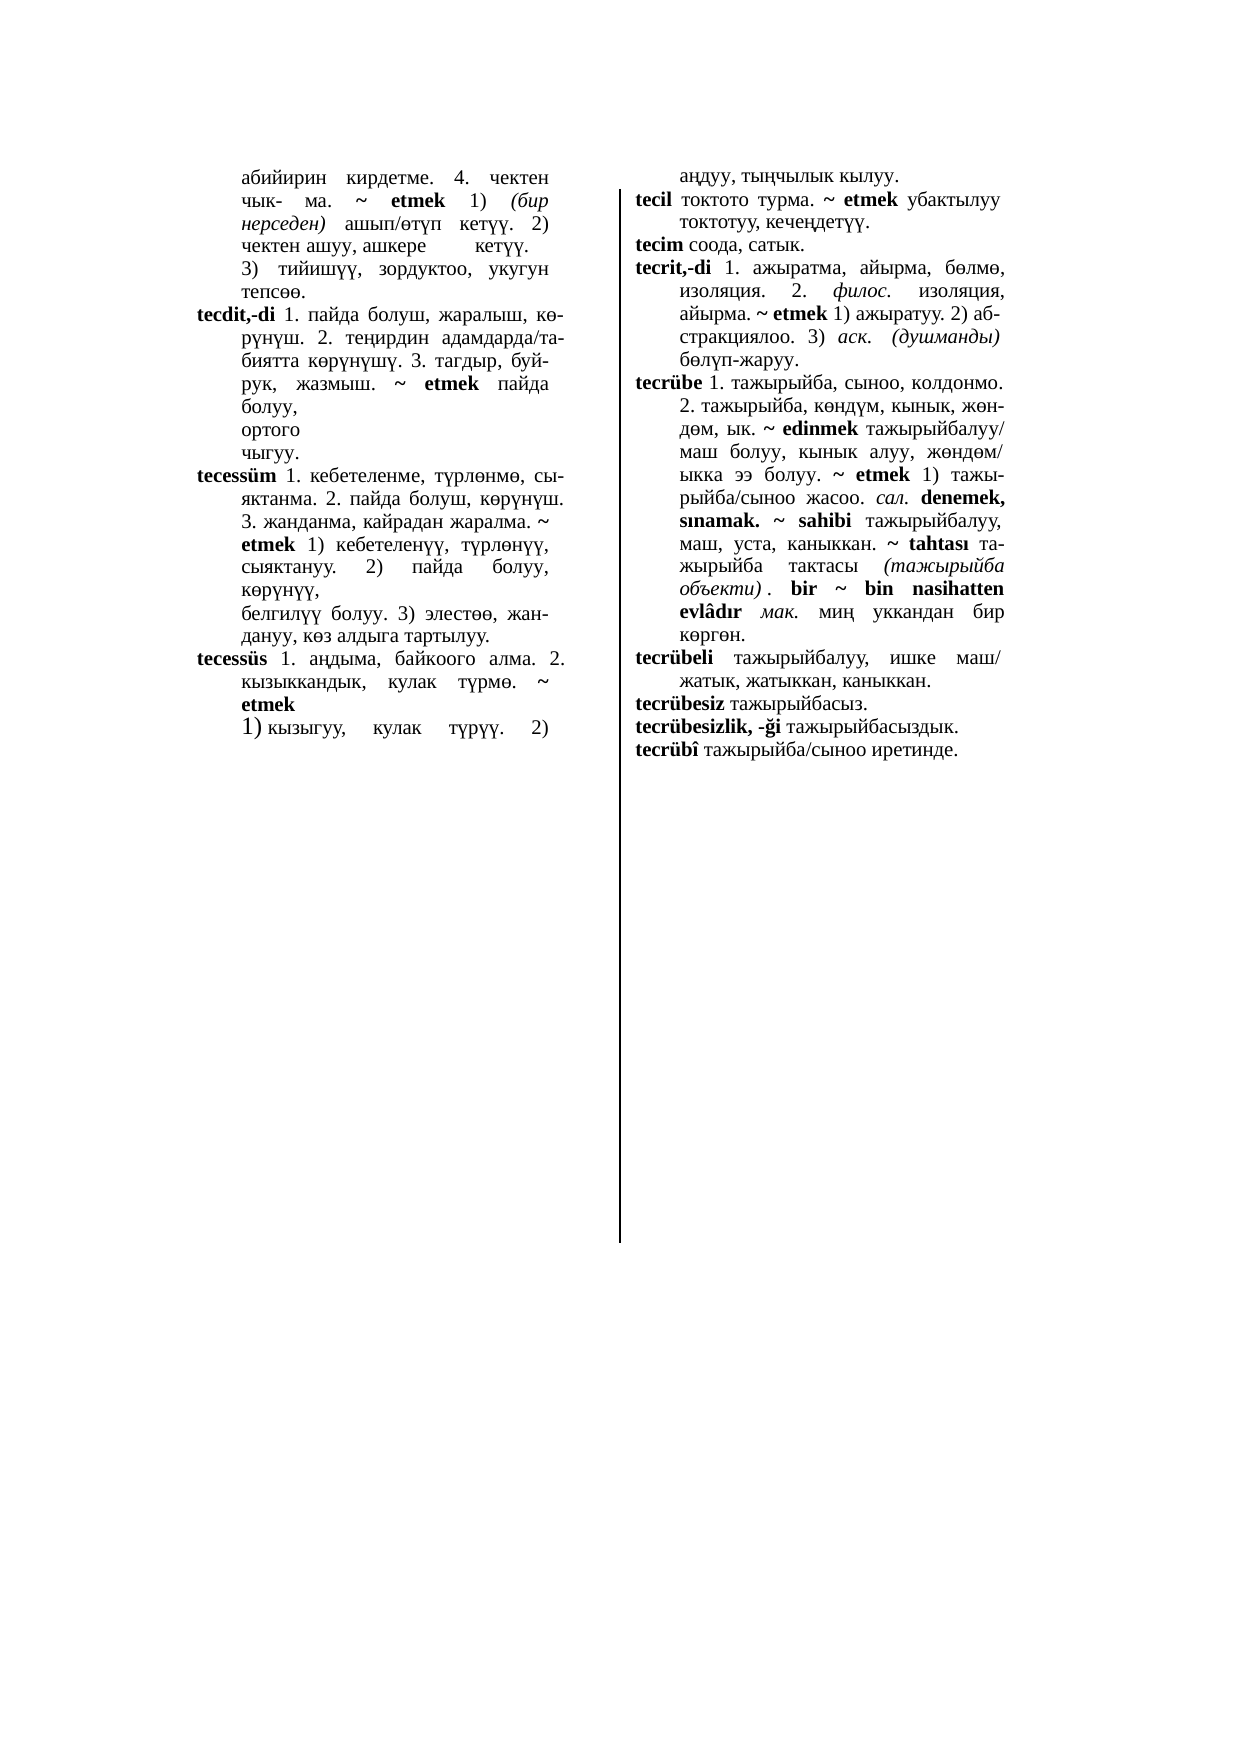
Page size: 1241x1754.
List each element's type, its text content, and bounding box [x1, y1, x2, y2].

text tecdit,-di 1. пайда болуш, жаралыш, кө- рүнүш. 2. теңирдин адамдарда/та- [197, 303, 584, 349]
text tecrübeli тажырыйбалуу, ишке маш/ [635, 646, 1065, 669]
text стракциялоо. 3) аск. (душманды) [679, 325, 1002, 348]
text tecrübî тажырыйба/сыноо иретинде. [635, 738, 1037, 761]
text жатык, жатыккан, каныккан. tecrübesiz тажырыйбасыз. tecrübesizlik, -ği тажырыйбасыздык. [635, 669, 983, 738]
text tecrit,-di 1. ажыратма, айырма, бөлмө, изоляция. 2. филос. изоляция, айырма. ~ etmek 1) ажыратуу. 2) аб- [635, 256, 1005, 325]
list кызыгуу, кулак түрүү. 2) [241, 716, 548, 739]
text tecessüs 1. аңдыма, байкоого алма. 2. [197, 647, 609, 670]
text tecil токтото турма. ~ etmek убактылуу токтотуу, кечеңдетүү. [635, 188, 1004, 233]
text ортого чыгуу. [241, 418, 347, 464]
text абийирин кирдетме. 4. чектен чык- ма. ~ etmek 1) (бир нерседен) ашып/өтүп кетүү. 2) чектен ашуу, ашкере кетүү. 3) тийишүү, зордуктоо, укугун тепсөө. [241, 164, 549, 303]
text tecessüm 1. кебетеленме, түрлөнмө, сы- яктанма. 2. пайда болуш, көрүнүш. [197, 464, 582, 510]
text 2. тажырыйба, көндүм, кынык, жөн- дөм, ык. ~ edinmek тажырыйбалуу/ маш болуу, кынык алуу, жөндөм/ [679, 394, 1005, 463]
text evlâdır мак. миң уккандан бир көргөн. [679, 601, 1004, 646]
text белгилүү болуу. 3) элестөө, жан- дануу, көз алдыга тартылуу. [241, 602, 549, 647]
text tecrübe 1. тажырыйба, сыноо, колдонмо. [635, 371, 1065, 394]
text кызыккандык, кулак түрмө. ~ etmek [241, 670, 549, 716]
text бөлүп-жаруу. [679, 348, 800, 371]
text ыкка ээ болуу. ~ etmek 1) тажы- рыйба/сыноо жасоо. сал. denemek, sınamak. ~ sahibi тажырыйбалуу, [679, 463, 1005, 532]
text tecim соода, сатык. [635, 233, 1046, 256]
text биятта көрүнүшү. 3. тагдыр, буй- рук, жазмыш. ~ etmek пайда болуу, [241, 349, 549, 418]
text 3. жанданма, кайрадан жаралма. ~ etmek 1) кебетеленүү, түрлөнүү, сыяктануу. 2) пайда болуу, көрүнүү, [241, 510, 549, 601]
list аңдуу, тыңчылык кылуу. [679, 164, 1004, 187]
text маш, уста, каныккан. ~ tahtası та- жырыйба тактасы (тажырыйба объекти) . bir ~ bin nasihatten [679, 532, 1005, 600]
